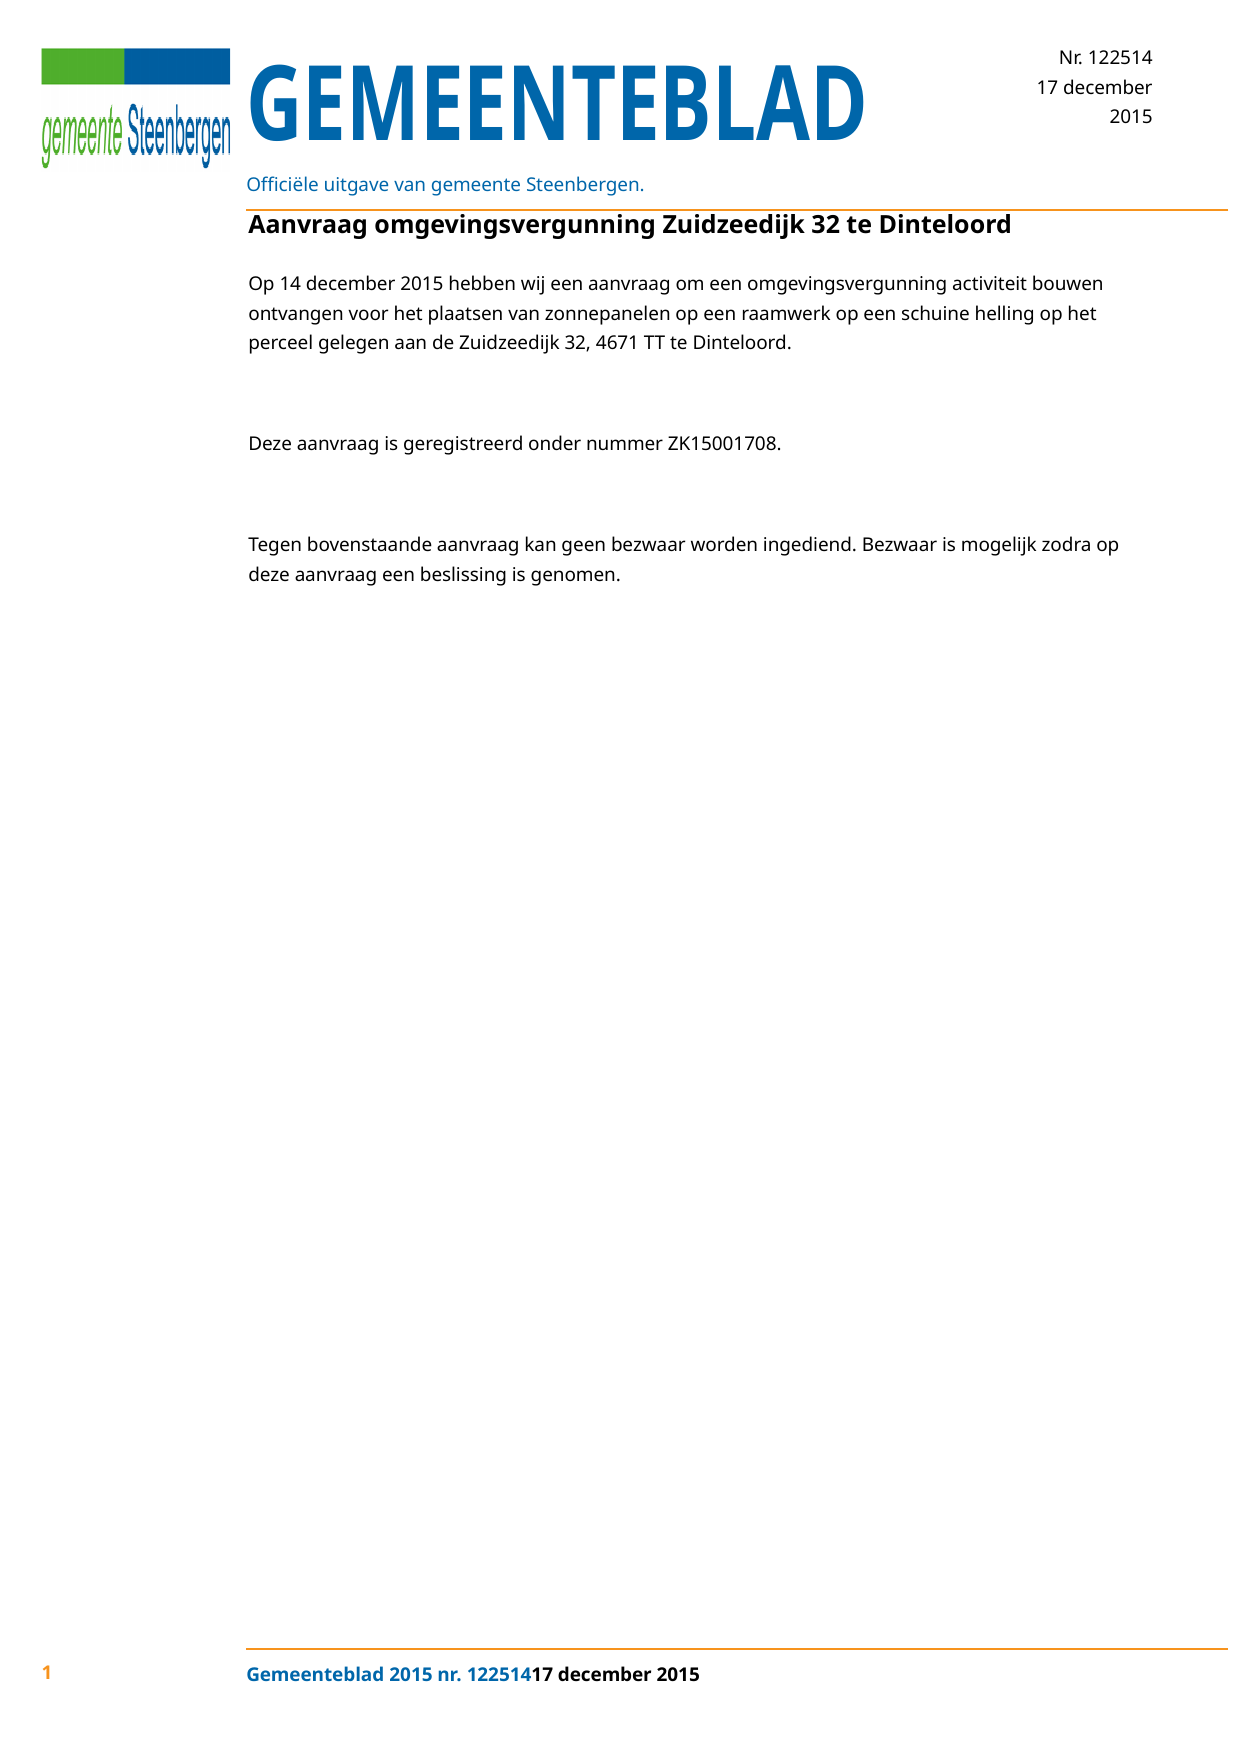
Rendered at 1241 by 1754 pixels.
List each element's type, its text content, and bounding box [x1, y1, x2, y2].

text Aanvraag omgevingsvergunning Zuidzeedijk 32 te Dinteloord [248, 211, 1152, 241]
text Tegen bovenstaande aanvraag kan geen bezwaar worden ingediend. Bezwaar is mogelijk zodra op deze aanvraag een beslissing is genomen. [248, 531, 1152, 586]
text Op 14 december 2015 hebben wij een aanvraag om een omgevingsvergunning activiteit bouwen ontvangen voor het plaatsen van zonnepanelen op een raamwerk op een schuine helling op het perceel gelegen aan de Zuidzeedijk 32, 4671 TT te Dinteloord. [248, 270, 1152, 355]
picture [41, 47, 231, 172]
text Deze aanvraag is geregistreerd onder nummer ZK15001708. [248, 430, 1152, 456]
